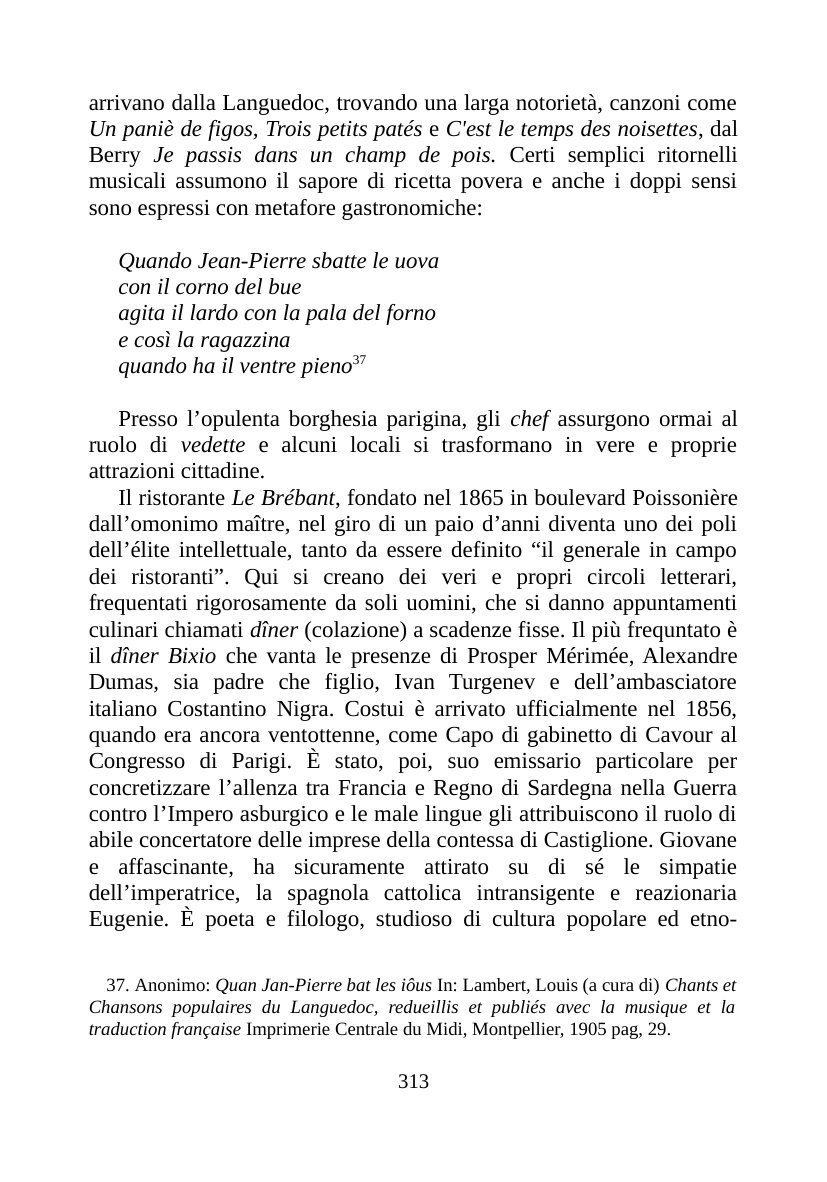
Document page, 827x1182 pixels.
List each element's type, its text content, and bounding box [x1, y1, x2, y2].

text e così la ragazzina [88, 326, 738, 352]
text Quando Jean-Pierre sbatte le uova [88, 247, 738, 273]
text con il corno del bue [88, 273, 738, 299]
text arrivano dalla Languedoc, trovando una larga notorietà, canzoni come Un paniè de figos, Trois petits patés e C'est le temps des noisettes, dal Berry Je passis dans un champ de pois. Certi semplici ritornelli musicali assumono il sapore di ricetta povera e anche i doppi sensi sono espressi con metafore gastronomiche: [88, 88, 738, 220]
text agita il lardo con la pala del forno [88, 299, 738, 326]
text Il ristorante Le Brébant, fondato nel 1865 in boulevard Poissonière dall’omonimo maître, nel giro di un paio d’anni diventa uno dei poli dell’élite intellettuale, tanto da essere definito “il generale in campo dei ristoranti”. Qui si creano dei veri e propri circoli letterari, frequentati rigorosamente da soli uomini, che si danno appuntamenti culinari chiamati dîner (colazione) a scadenze fisse. Il più frequntato è il dîner Bixio che vanta le presenze di Prosper Mérimée, Alexandre Dumas, sia padre che figlio, Ivan Turgenev e dell’ambasciatore italiano Costantino Nigra. Costui è arrivato ufficialmente nel 1856, quando era ancora ventottenne, come Capo di gabinetto di Cavour al Congresso di Parigi. È stato, poi, suo emissario particolare per concretizzare l’allenza tra Francia e Regno di Sardegna nella Guerra contro l’Impero asburgico e le male lingue gli attribuiscono il ruolo di abile concertatore delle imprese della contessa di Castiglione. Giovane e affascinante, ha sicuramente attirato su di sé le simpatie dell’imperatrice, la spagnola cattolica intransigente e reazionaria Eugenie. È poeta e filologo, studioso di cultura popolare ed etno- [88, 484, 738, 932]
text Presso l’opulenta borghesia parigina, gli chef assurgono ormai al ruolo di vedette e alcuni locali si trasformano in vere e proprie attrazioni cittadine. [88, 405, 738, 484]
text Anonimo: Quan Jan-Pierre bat les iôus In: Lambert, Louis (a cura di) Chants et Chansons populaires du Languedoc, redueillis et publiés avec la musique et la traduction française Imprimerie Centrale du Midi, Montpellier, 1905 pag, 29. [88, 974, 738, 1039]
text quando ha il ventre pieno [88, 352, 738, 378]
